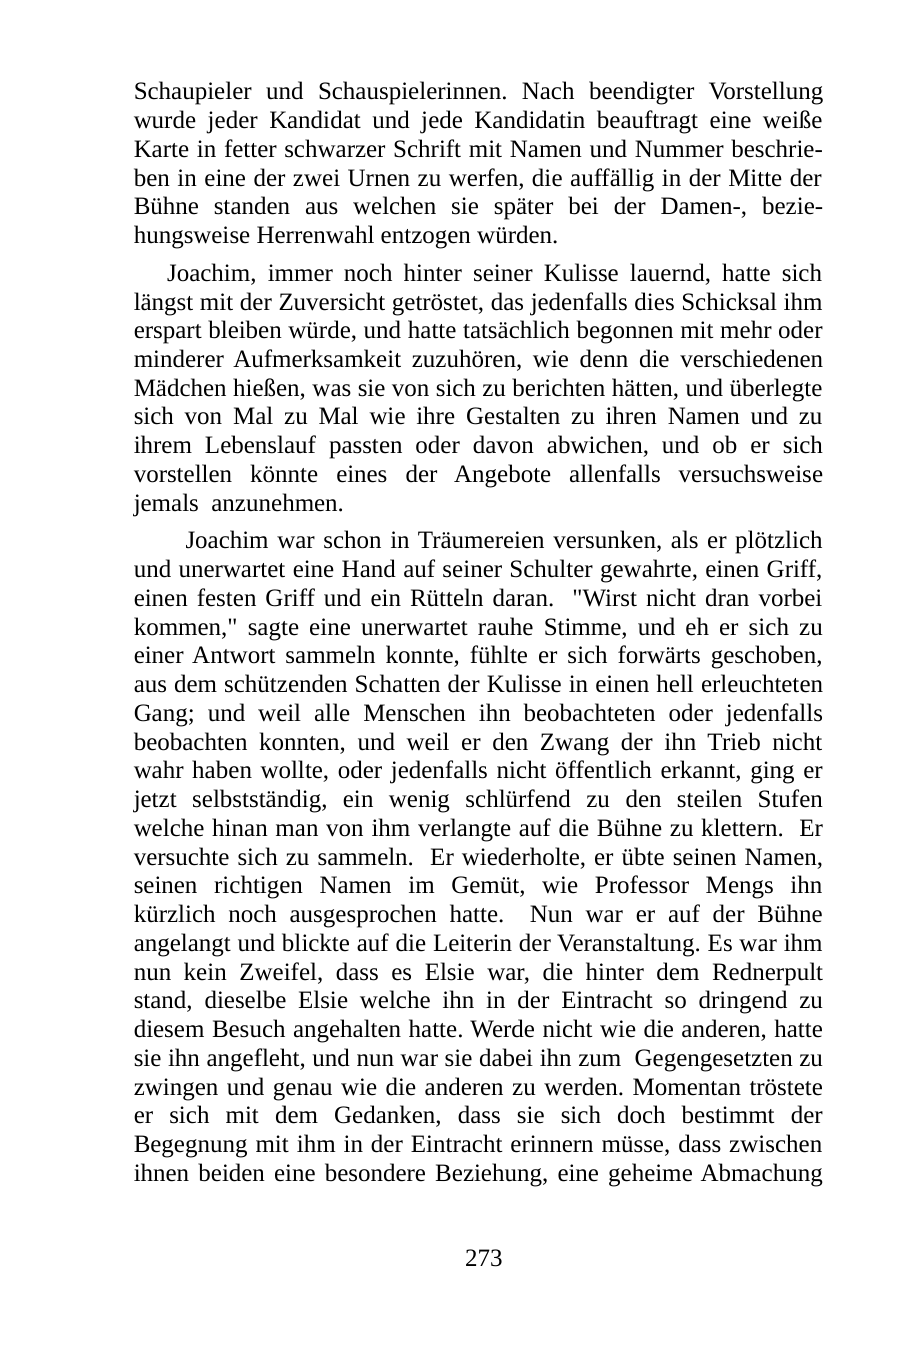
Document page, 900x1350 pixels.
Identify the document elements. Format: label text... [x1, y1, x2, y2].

text Schaupieler und Schauspielerinnen. Nach beendigter Vorstellung wurde jeder Kandidat und jede Kandidatin beauftragt eine weiße Karte in fetter schwarzer Schrift mit Namen und Nummer beschrie-ben in eine der zwei Urnen zu werfen, die auffällig in der Mitte der Bühne standen aus welchen sie später bei der Damen-, bezie-hungsweise Herrenwahl entzogen würden. [133, 76, 823, 249]
text Joachim war schon in Träumereien versunken, als er plötzlich und unerwartet eine Hand auf seiner Schulter gewahrte, einen Griff, einen festen Griff und ein Rütteln daran. "Wirst nicht dran vorbei kommen," sagte eine unerwartet rauhe Stimme, und eh er sich zu einer Antwort sammeln konnte, fühlte er sich forwärts geschoben, aus dem schützenden Schatten der Kulisse in einen hell erleuchteten Gang; und weil alle Menschen ihn beobachteten oder jedenfalls beobachten konnten, und weil er den Zwang der ihn Trieb nicht wahr haben wollte, oder jedenfalls nicht öffentlich erkannt, ging er jetzt selbstständig, ein wenig schlürfend zu den steilen Stufen welche hinan man von ihm verlangte auf die Bühne zu klettern. Er versuchte sich zu sammeln. Er wiederholte, er übte seinen Namen, seinen richtigen Namen im Gemüt, wie Professor Mengs ihn kürzlich noch ausgesprochen hatte. Nun war er auf der Bühne angelangt und blickte auf die Leiterin der Veranstaltung. Es war ihm nun kein Zweifel, dass es Elsie war, die hinter dem Rednerpult stand, dieselbe Elsie welche ihn in der Eintracht so dringend zu diesem Besuch angehalten hatte. Werde nicht wie die anderen, hatte sie ihn angefleht, und nun war sie dabei ihn zum Gegengesetzten zu zwingen und genau wie die anderen zu werden. Momentan tröstete er sich mit dem Gedanken, dass sie sich doch bestimmt der Begegnung mit ihm in der Eintracht erinnern müsse, dass zwischen ihnen beiden eine besondere Beziehung, eine geheime Abmachung [133, 526, 823, 1187]
text Joachim, immer noch hinter seiner Kulisse lauernd, hatte sich längst mit der Zuversicht getröstet, das jedenfalls dies Schicksal ihm erspart bleiben würde, und hatte tatsächlich begonnen mit mehr oder minderer Aufmerksamkeit zuzuhören, wie denn die verschiedenen Mädchen hießen, was sie von sich zu berichten hätten, und überlegte sich von Mal zu Mal wie ihre Gestalten zu ihren Namen und zu ihrem Lebenslauf passten oder davon abwichen, und ob er sich vorstellen könnte eines der Angebote allenfalls versuchsweise jemals anzunehmen. [133, 258, 823, 517]
